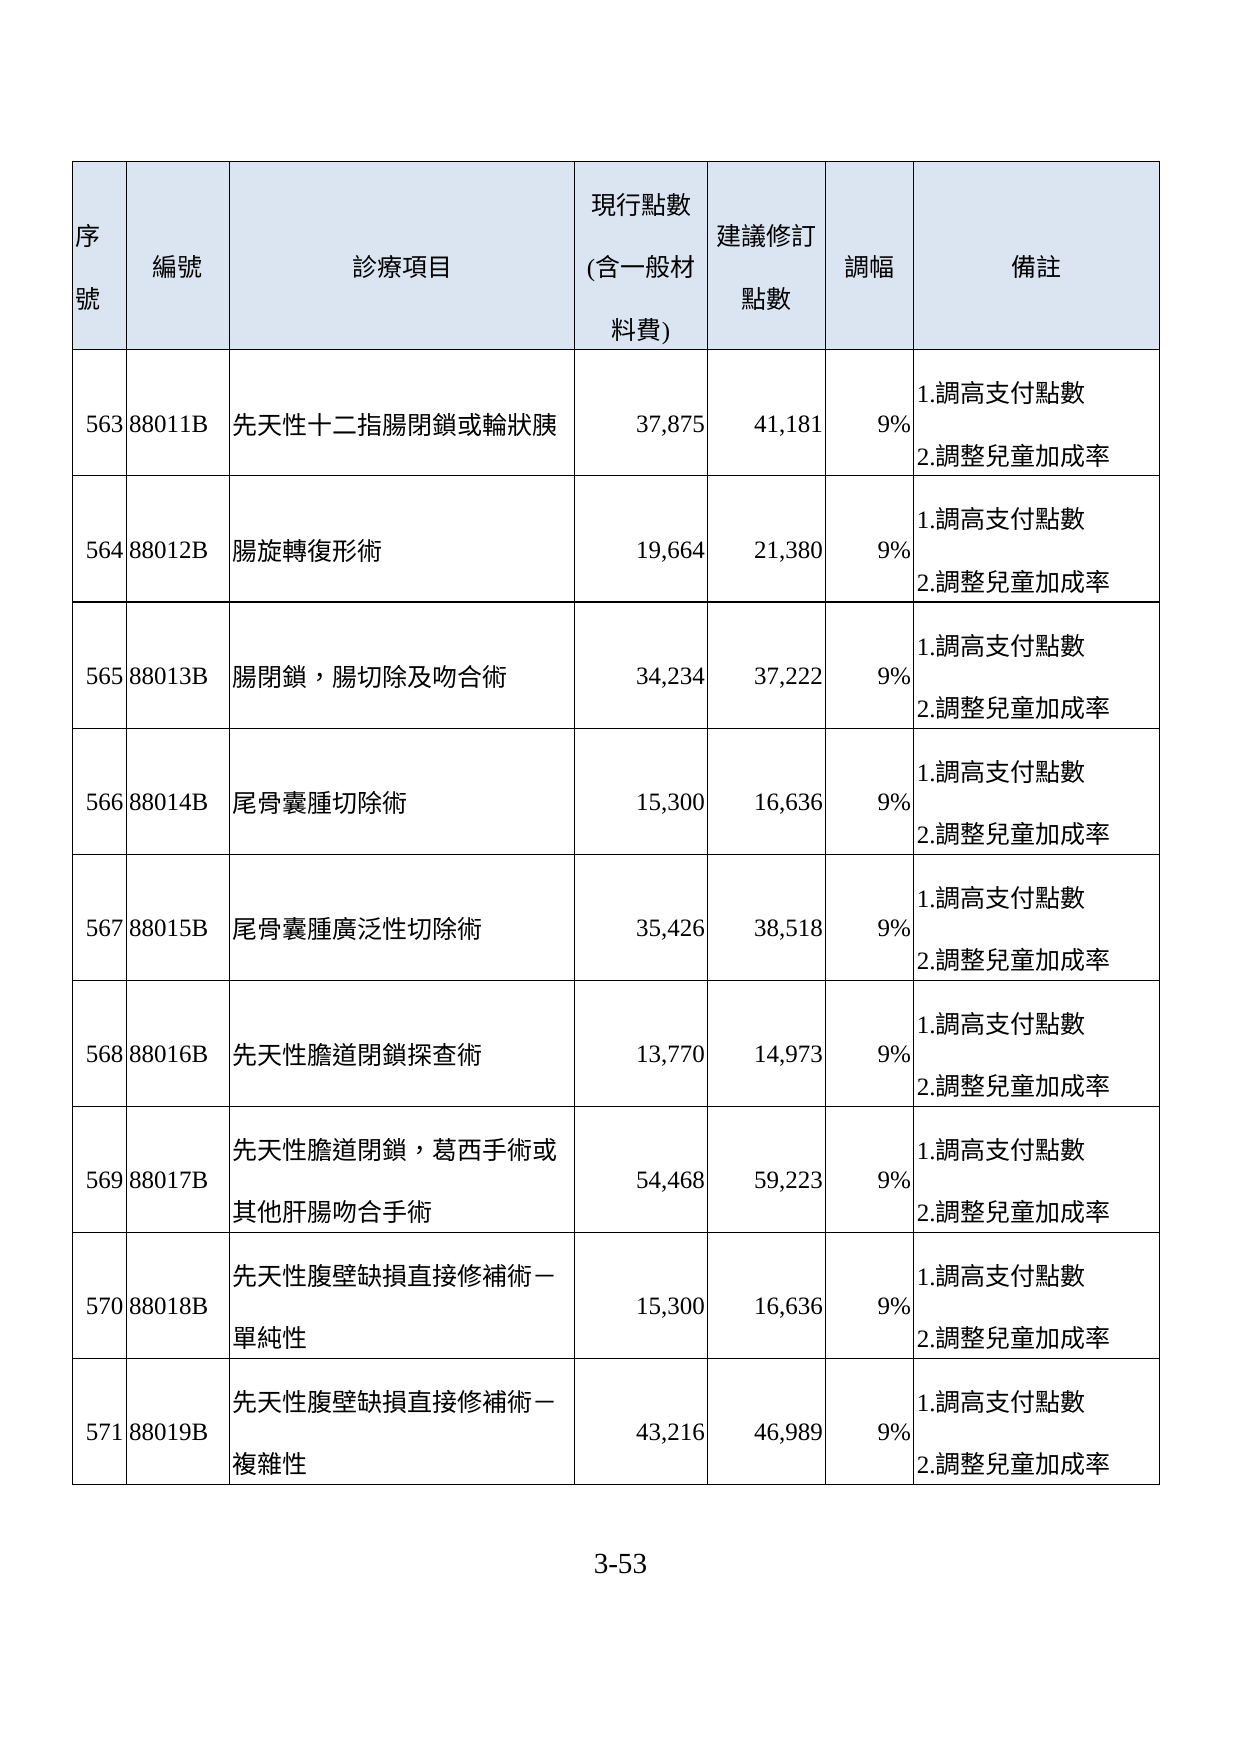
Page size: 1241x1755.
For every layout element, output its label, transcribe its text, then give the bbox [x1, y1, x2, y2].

table_cell 1.調高支付點數 2.調整兒童加成率 [914, 1107, 1159, 1232]
table_cell 9% [826, 1359, 913, 1484]
table_cell 9% [826, 981, 913, 1106]
table_header 序號 [73, 162, 126, 349]
table_cell 15,300 [575, 1233, 707, 1358]
table_cell 腸旋轉復形術 [230, 476, 574, 601]
table_cell 570 [73, 1233, 126, 1358]
table_cell 88011B [127, 350, 229, 475]
table_cell 565 [73, 603, 126, 727]
table_cell 9% [826, 603, 913, 727]
table_cell 9% [826, 1107, 913, 1232]
table_cell 88017B [127, 1107, 229, 1232]
table_cell 19,664 [575, 476, 707, 601]
table_cell 88012B [127, 476, 229, 601]
table_cell 9% [826, 855, 913, 979]
table_cell 9% [826, 350, 913, 475]
table_cell 1.調高支付點數 2.調整兒童加成率 [914, 603, 1159, 727]
table_cell 21,380 [708, 476, 825, 601]
table_header 建議修訂點數 [708, 162, 825, 349]
table_cell 563 [73, 350, 126, 475]
table_cell 88019B [127, 1359, 229, 1484]
table_cell 568 [73, 981, 126, 1106]
table_cell 1.調高支付點數 2.調整兒童加成率 [914, 350, 1159, 475]
table_cell 9% [826, 476, 913, 601]
table_cell 1.調高支付點數 2.調整兒童加成率 [914, 1359, 1159, 1484]
table_cell 先天性腹壁缺損直接修補術－單純性 [230, 1233, 574, 1358]
table_cell 1.調高支付點數 2.調整兒童加成率 [914, 981, 1159, 1106]
table_cell 13,770 [575, 981, 707, 1106]
table_cell 88014B [127, 729, 229, 853]
table_cell 9% [826, 1233, 913, 1358]
table_cell 35,426 [575, 855, 707, 979]
table_cell 38,518 [708, 855, 825, 979]
table_cell 88013B [127, 603, 229, 727]
table_cell 88015B [127, 855, 229, 979]
table_cell 1.調高支付點數 2.調整兒童加成率 [914, 855, 1159, 979]
table_cell 43,216 [575, 1359, 707, 1484]
table_cell 88016B [127, 981, 229, 1106]
table_cell 1.調高支付點數 2.調整兒童加成率 [914, 729, 1159, 853]
table_cell 14,973 [708, 981, 825, 1106]
table_header 診療項目 [230, 162, 574, 349]
table_cell 15,300 [575, 729, 707, 853]
table_header 編號 [127, 162, 229, 349]
table_cell 1.調高支付點數 2.調整兒童加成率 [914, 1233, 1159, 1358]
table_cell 34,234 [575, 603, 707, 727]
table_cell 41,181 [708, 350, 825, 475]
table_cell 569 [73, 1107, 126, 1232]
table_cell 571 [73, 1359, 126, 1484]
table_cell 尾骨囊腫切除術 [230, 729, 574, 853]
table_cell 54,468 [575, 1107, 707, 1232]
table_cell 567 [73, 855, 126, 979]
table_cell 腸閉鎖，腸切除及吻合術 [230, 603, 574, 727]
table_cell 37,875 [575, 350, 707, 475]
table_cell 先天性腹壁缺損直接修補術－複雜性 [230, 1359, 574, 1484]
table_header 現行點數(含一般材料費) [575, 162, 707, 349]
table_cell 16,636 [708, 1233, 825, 1358]
table_cell 46,989 [708, 1359, 825, 1484]
table_cell 16,636 [708, 729, 825, 853]
table_cell 先天性十二指腸閉鎖或輪狀胰 [230, 350, 574, 475]
table_cell 37,222 [708, 603, 825, 727]
table_cell 564 [73, 476, 126, 601]
table_cell 1.調高支付點數 2.調整兒童加成率 [914, 476, 1159, 601]
table_cell 9% [826, 729, 913, 853]
table_cell 先天性膽道閉鎖探查術 [230, 981, 574, 1106]
table_cell 59,223 [708, 1107, 825, 1232]
table_cell 88018B [127, 1233, 229, 1358]
table_header 調幅 [826, 162, 913, 349]
table_header 備註 [914, 162, 1159, 349]
table_cell 先天性膽道閉鎖，葛西手術或其他肝腸吻合手術 [230, 1107, 574, 1232]
table_cell 尾骨囊腫廣泛性切除術 [230, 855, 574, 979]
table_cell 566 [73, 729, 126, 853]
